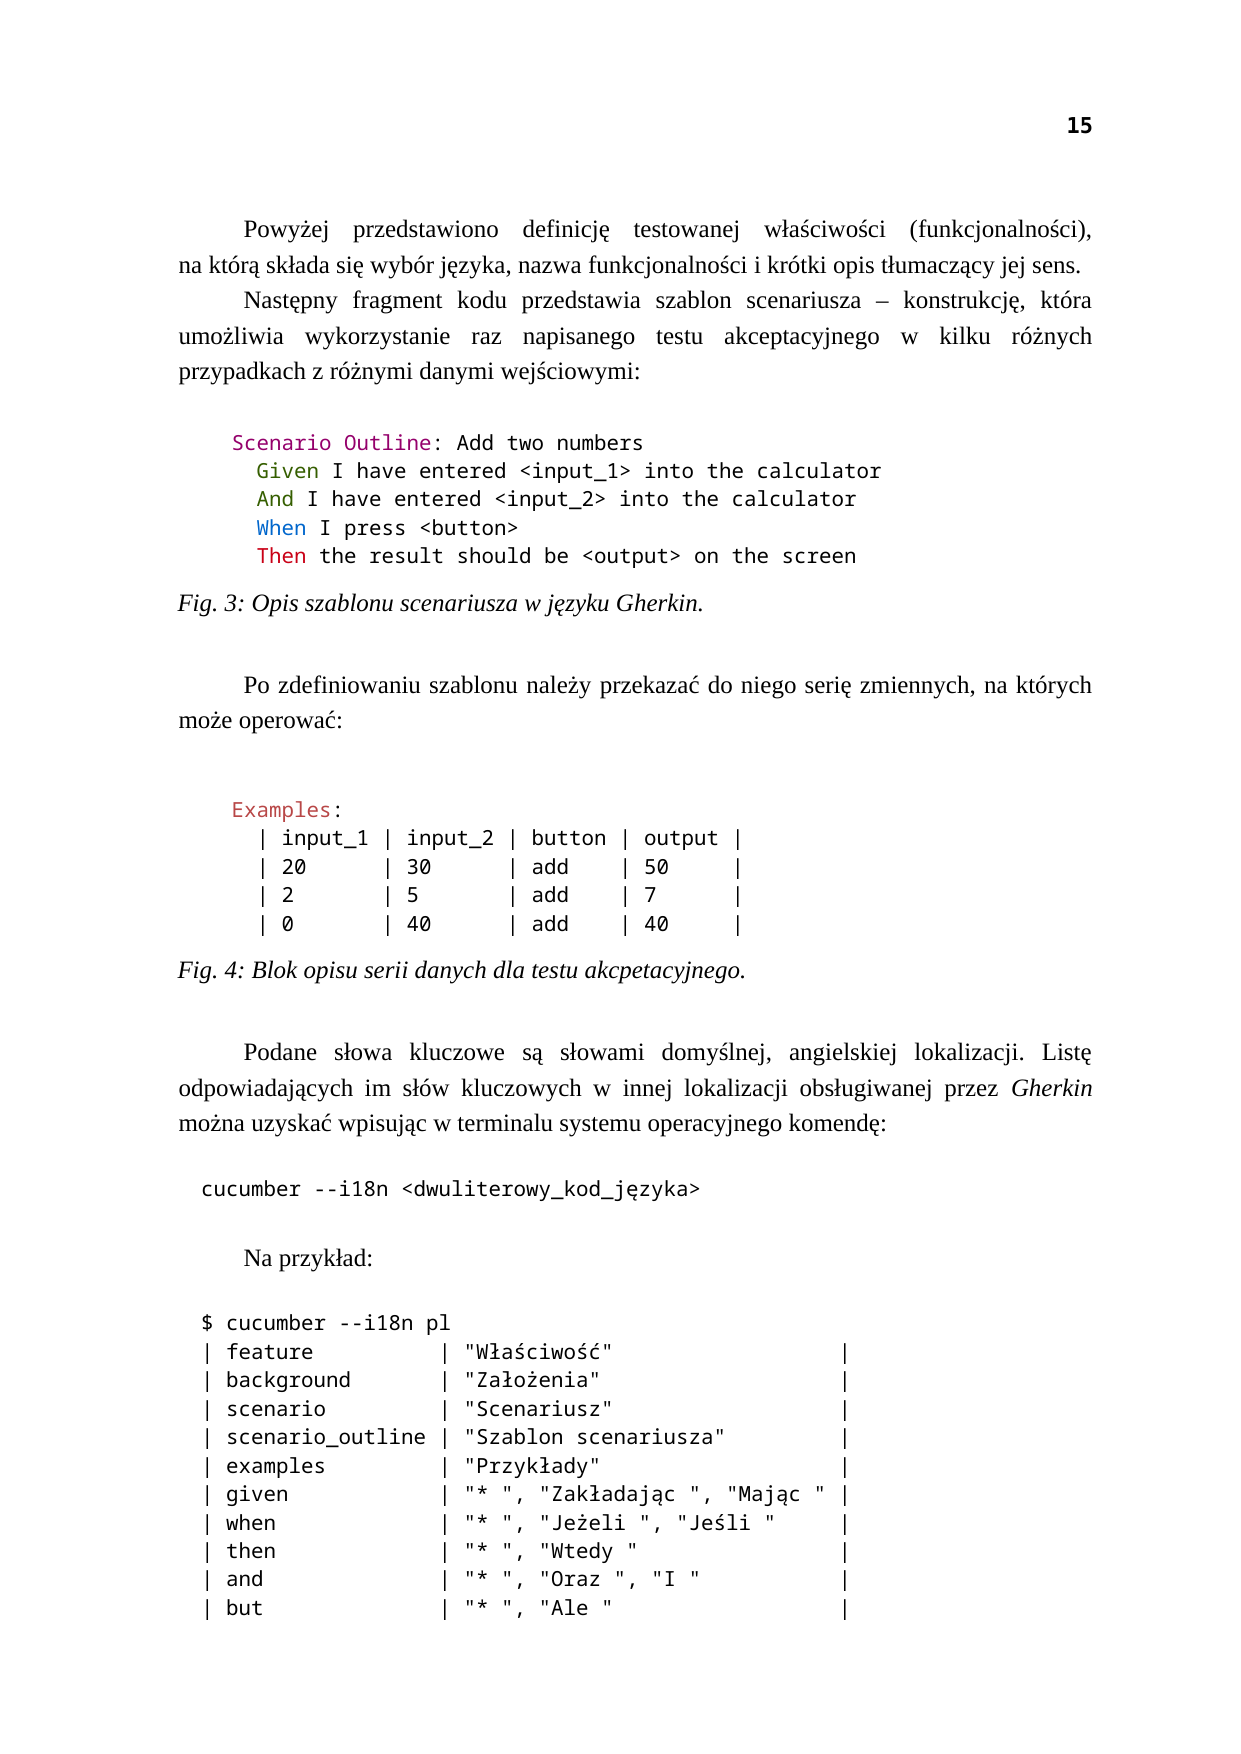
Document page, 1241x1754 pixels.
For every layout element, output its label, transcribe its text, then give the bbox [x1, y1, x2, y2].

text $ cucumber --i18n pl [189, 1308, 1093, 1337]
text | then | "* ", "Wtedy " | [189, 1536, 1093, 1564]
text cucumber --i18n <dwuliterowy_kod_języka> [189, 1174, 1093, 1202]
text | feature | "Właściwość" | [189, 1337, 1093, 1365]
text Podane słowa kluczowe są słowami domyślnej, angielskiej lokalizacji. Listę odpowiadających im słów kluczowych w innej lokalizacji obsługiwanej przez Gherkin można uzyskać wpisując w terminalu systemu operacyjnego komendę: [178, 1032, 1093, 1138]
text | examples | "Przykłady" | [189, 1451, 1093, 1479]
text | background | "Założenia" | [189, 1365, 1093, 1394]
table_header Scenario Outline: Add two numbers Given I have entered <input_1> into the calculator And I have entered <input_2> into the calculator When I press <button> Then the result should be <output> on the screen [177, 422, 1093, 576]
text Na przykład: [178, 1238, 1093, 1273]
text Następny fragment kodu przedstawia szablon scenariusza – konstrukcję, która umożliwia wykorzystanie raz napisanego testu akceptacyjnego w kilku różnych przypadkach z różnymi danymi wejściowymi: [178, 280, 1093, 387]
text | scenario_outline | "Szablon scenariusza" | [189, 1422, 1093, 1451]
text Po zdefiniowaniu szablonu należy przekazać do niego serię zmiennych, na których może operować: [178, 665, 1093, 736]
text | scenario | "Scenariusz" | [189, 1394, 1093, 1422]
text | given | "* ", "Zakładając ", "Mając " | [189, 1479, 1093, 1508]
text Powyżej przedstawiono definicję testowanej właściwości (funkcjonalności), na którą składa się wybór języka, nazwa funkcjonalności i krótki opis tłumaczący jej sens. [178, 209, 1093, 280]
text | when | "* ", "Jeżeli ", "Jeśli " | [189, 1508, 1093, 1536]
text | and | "* ", "Oraz ", "I " | [189, 1564, 1093, 1593]
text Fig. 4: Blok opisu serii danych dla testu akcpetacyjnego. [177, 956, 1093, 984]
table_header Examples: | input_1 | input_2 | button | output | | 20 | 30 | add | 50 | | 2 | 5 | add | 7 | | 0 | 40 | add | 40 | [177, 789, 1093, 943]
text | but | "* ", "Ale " | [189, 1593, 1093, 1621]
text Fig. 3: Opis szablonu scenariusza w języku Gherkin. [177, 588, 1093, 617]
